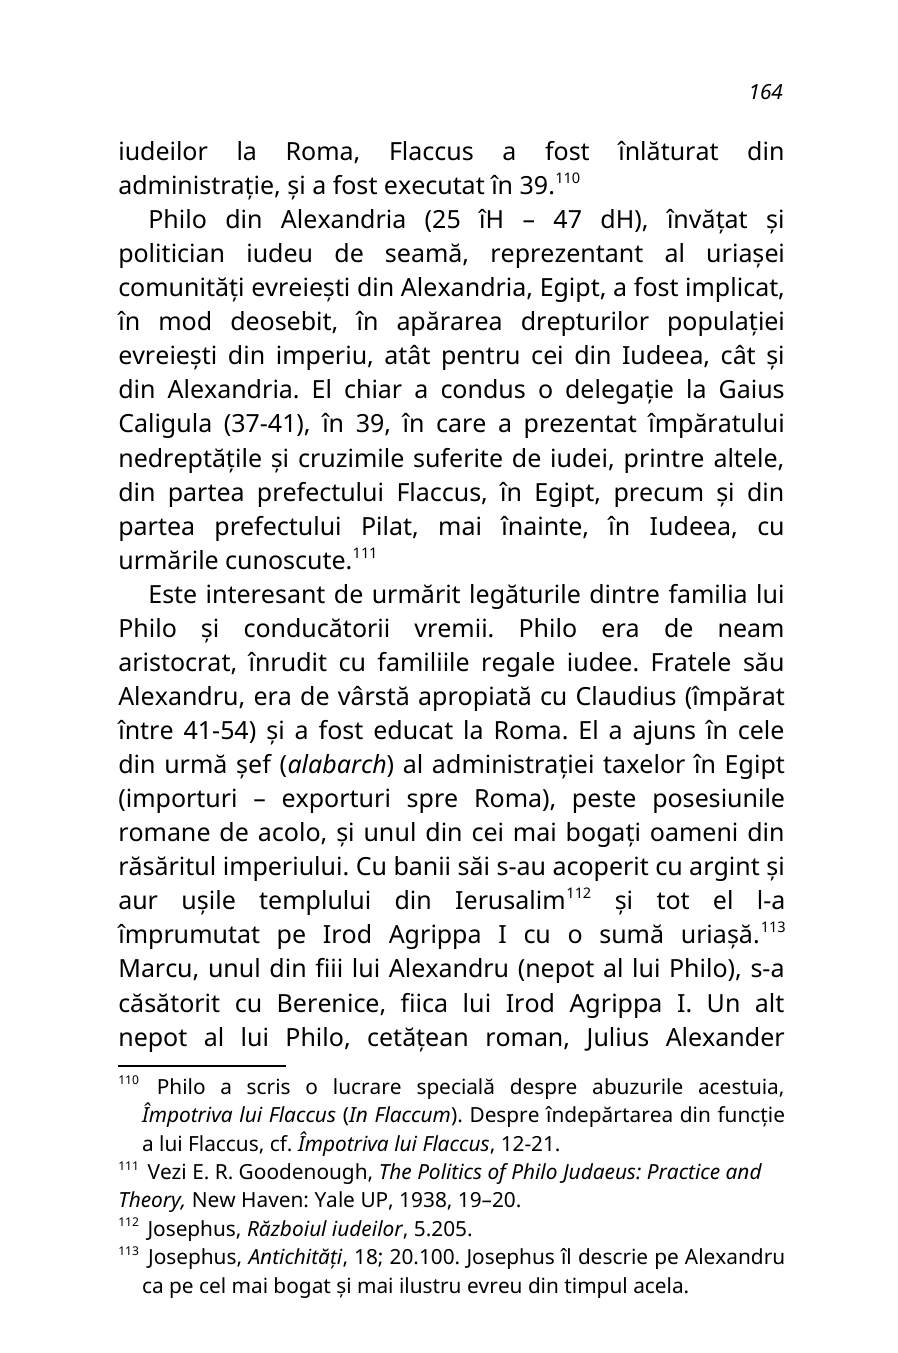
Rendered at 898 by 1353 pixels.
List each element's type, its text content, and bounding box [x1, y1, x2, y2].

text Philo a scris o lucrare specială despre abuzurile acestuia, Împotriva lui Flaccus (In Flaccum). Despre îndepărtarea din funcţie a lui Flaccus, cf. Împotriva lui Flaccus, 12-21. [118, 1072, 786, 1157]
text Este interesant de urmărit legăturile dintre familia lui Philo şi conducătorii vremii. Philo era de neam aristocrat, înrudit cu familiile regale iudee. Fratele său Alexandru, era de vârstă apropiată cu Claudius (împărat între 41-54) şi a fost educat la Roma. El a ajuns în cele din urmă şef (alabarch) al administraţiei taxelor în Egipt (importuri – exporturi spre Roma), peste posesiunile romane de acolo, şi unul din cei mai bogaţi oameni din răsăritul imperiului. Cu banii săi s-au acoperit cu argint şi aur uşile templului din Ierusalim şi tot el l-a împrumutat pe Irod Agrippa I cu o sumă uriaşă. Marcu, unul din fiii lui Alexandru (nepot al lui Philo), s-a căsătorit cu Berenice, fiica lui Irod Agrippa I. Un alt nepot al lui Philo, cetăţean roman, Julius Alexander [118, 576, 786, 1053]
text Philo din Alexandria (25 îH – 47 dH), învăţat şi politician iudeu de seamă, reprezentant al uriaşei comunităţi evreieşti din Alexandria, Egipt, a fost implicat, în mod deosebit, în apărarea drepturilor populaţiei evreieşti din imperiu, atât pentru cei din Iudeea, cât şi din Alexandria. El chiar a condus o delegaţie la Gaius Caligula (37-41), în 39, în care a prezentat împăratului nedreptăţile şi cruzimile suferite de iudei, printre altele, din partea prefectului Flaccus, în Egipt, precum şi din partea prefectului Pilat, mai înainte, în Iudeea, cu urmările cunoscute. [118, 202, 786, 576]
text Vezi E. R. Goodenough, The Politics of Philo Judaeus: Practice and [118, 1157, 786, 1186]
text iudeilor la Roma, Flaccus a fost înlăturat din administraţie, şi a fost executat în 39. [118, 134, 786, 202]
text Josephus, Războiul iudeilor, 5.205. [118, 1214, 786, 1242]
text Theory, New Haven: Yale UP, 1938, 19–20. [118, 1186, 786, 1214]
text Josephus, Antichităţi, 18; 20.100. Josephus îl descrie pe Alexandru ca pe cel mai bogat şi mai ilustru evreu din timpul acela. [118, 1242, 786, 1299]
